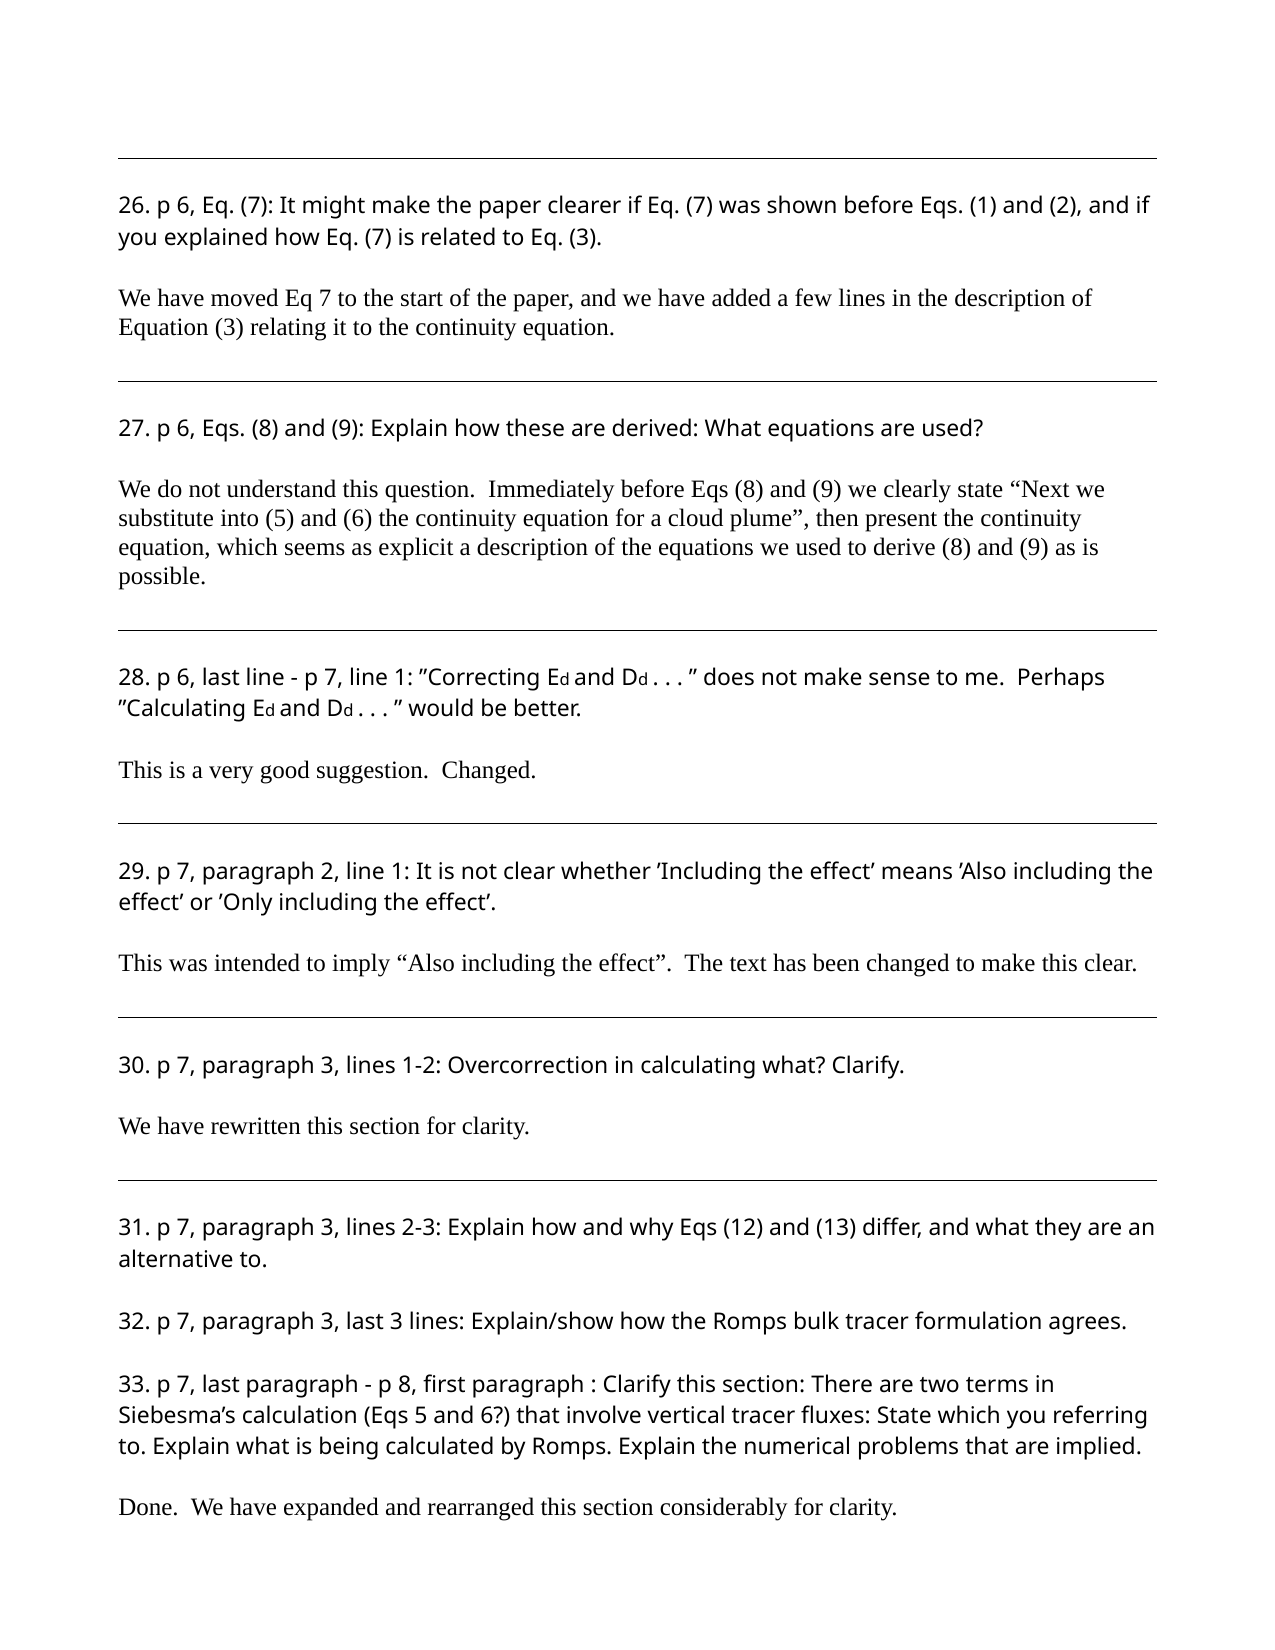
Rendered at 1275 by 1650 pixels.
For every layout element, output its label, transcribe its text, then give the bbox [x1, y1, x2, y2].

text Done. We have expanded and rearranged this section considerably for clarity. [118, 1492, 1157, 1521]
text We do not understand this question. Immediately before Eqs (8) and (9) we clearly state “Next we substitute into (5) and (6) the continuity equation for a cloud plume”, then present the continuity equation, which seems as explicit a description of the equations we used to derive (8) and (9) as is possible. [118, 474, 1157, 589]
text We have moved Eq 7 to the start of the paper, and we have added a few lines in the description of Equation (3) relating it to the continuity equation. [118, 283, 1157, 341]
text 27. p 6, Eqs. (8) and (9): Explain how these are derived: What equations are used? [118, 412, 1157, 443]
text 29. p 7, paragraph 2, line 1: It is not clear whether ’Including the effect’ means ’Also including the effect’ or ’Only including the effect’. [118, 855, 1157, 917]
text 28. p 6, last line - p 7, line 1: ”Correcting Ed and Dd . . . ” does not make sense to me. Perhaps ”Calculating Ed and Dd . . . ” would be better. [118, 661, 1157, 723]
text This was intended to imply “Also including the effect”. The text has been changed to make this clear. [118, 948, 1157, 977]
text We have rewritten this section for clarity. [118, 1111, 1157, 1140]
text This is a very good suggestion. Changed. [118, 755, 1157, 783]
text 26. p 6, Eq. (7): It might make the paper clearer if Eq. (7) was shown before Eqs. (1) and (2), and if you explained how Eq. (7) is related to Eq. (3). [118, 189, 1157, 252]
text 30. p 7, paragraph 3, lines 1-2: Overcorrection in calculating what? Clarify. [118, 1049, 1157, 1080]
text 32. p 7, paragraph 3, last 3 lines: Explain/show how the Romps bulk tracer formulation agrees. [118, 1305, 1157, 1336]
text 33. p 7, last paragraph - p 8, first paragraph : Clarify this section: There are two terms in Siebesma’s calculation (Eqs 5 and 6?) that involve vertical tracer fluxes: State which you referring to. Explain what is being calculated by Romps. Explain the numerical problems that are implied. [118, 1367, 1157, 1461]
text 31. p 7, paragraph 3, lines 2-3: Explain how and why Eqs (12) and (13) differ, and what they are an alternative to. [118, 1211, 1157, 1274]
